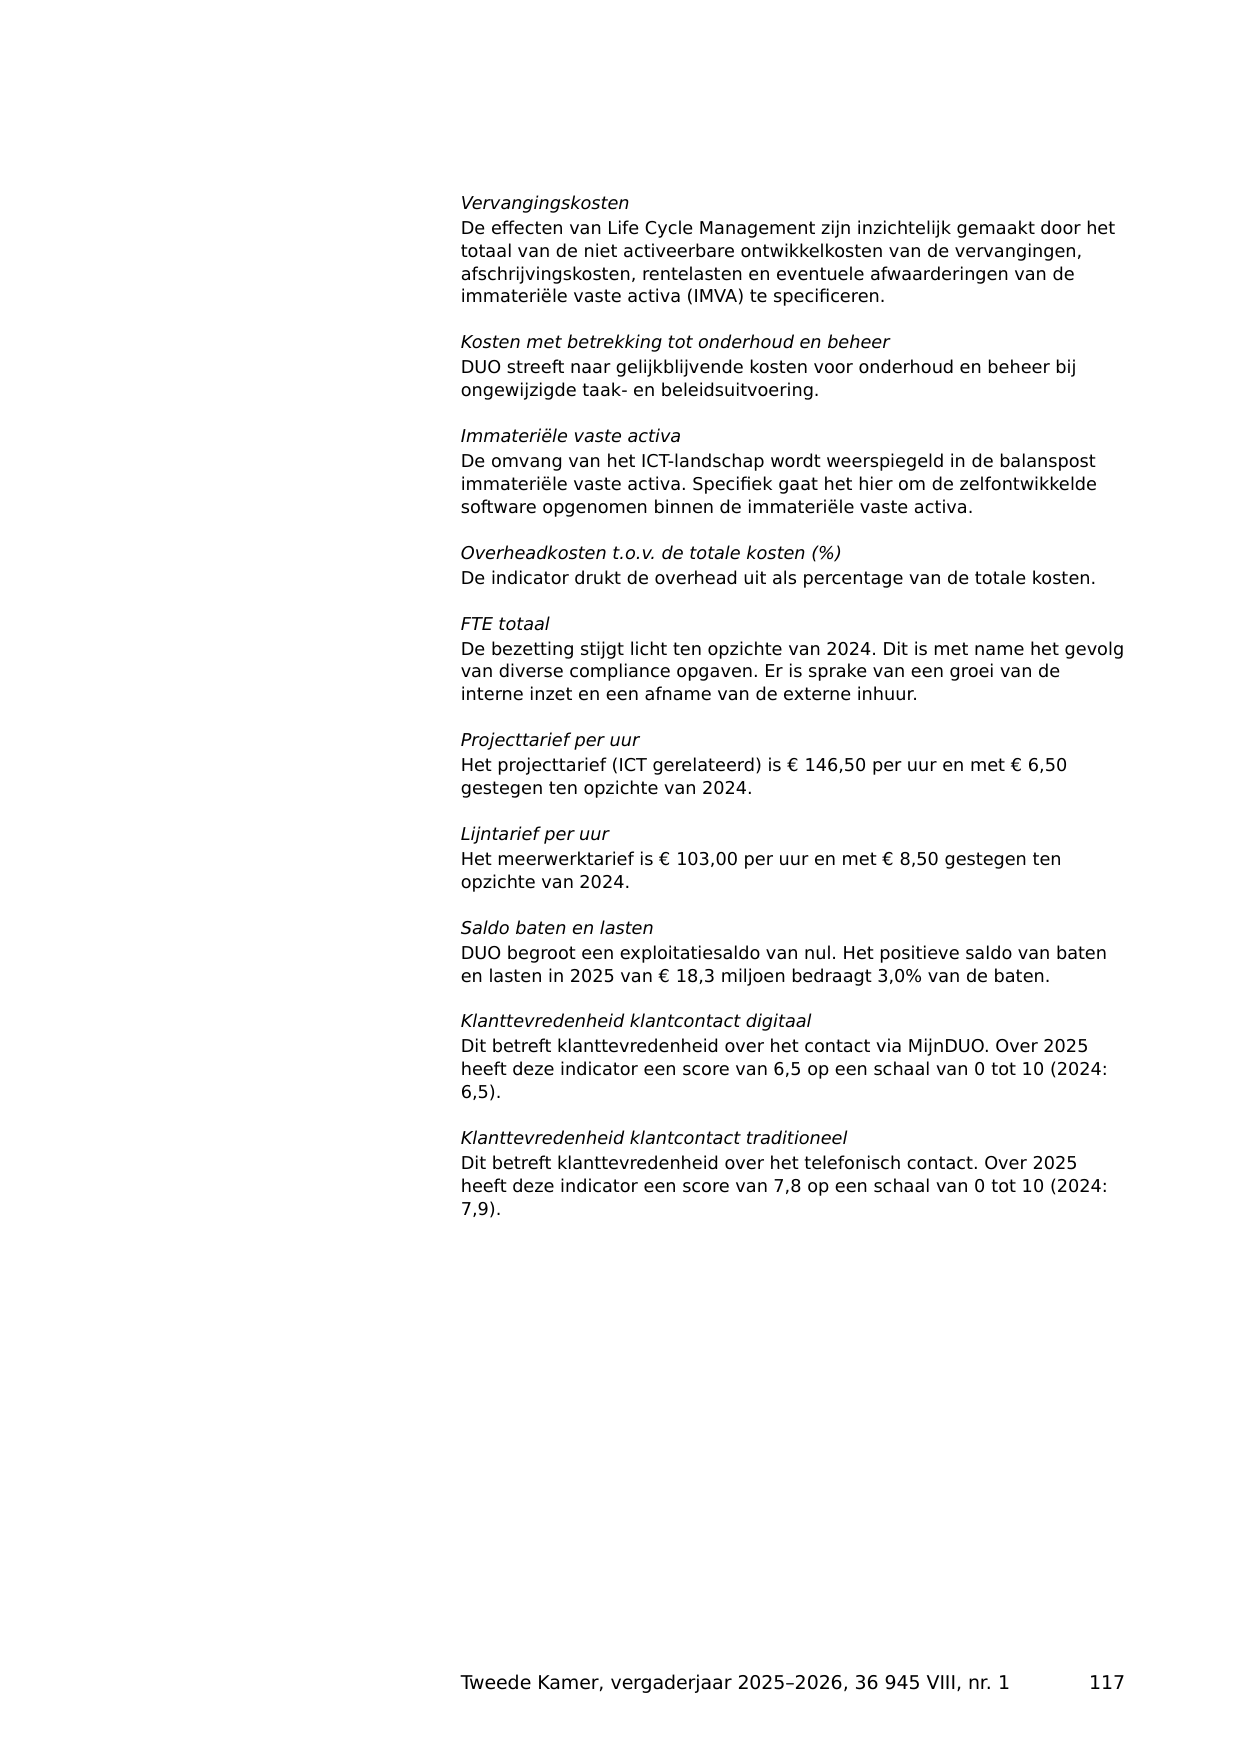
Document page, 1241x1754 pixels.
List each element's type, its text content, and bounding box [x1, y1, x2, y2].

text Kosten met betrekking tot onderhoud en beheer [461, 330, 1125, 353]
text Overheadkosten t.o.v. de totale kosten (%) [461, 541, 1125, 564]
text Lijntarief per uur [461, 822, 1125, 845]
text Dit betreft klanttevredenheid over het telefonisch contact. Over 2025 heeft deze indicator een score van 7,8 op een schaal van 0 tot 10 (2024: 7,9). [461, 1151, 1125, 1220]
text Projecttarief per uur [461, 728, 1125, 751]
text De omvang van het ICT-landschap wordt weerspiegeld in de balanspost immateriële vaste activa. Specifiek gaat het hier om de zelfontwikkelde software opgenomen binnen de immateriële vaste activa. [461, 449, 1125, 518]
text De effecten van Life Cycle Management zijn inzichtelijk gemaakt door het totaal van de niet activeerbare ontwikkelkosten van de vervangingen, afschrijvingskosten, rentelasten en eventuele afwaarderingen van de immateriële vaste activa (IMVA) te specificeren. [461, 216, 1125, 307]
text Dit betreft klanttevredenheid over het contact via MijnDUO. Over 2025 heeft deze indicator een score van 6,5 op een schaal van 0 tot 10 (2024: 6,5). [461, 1034, 1125, 1103]
text De indicator drukt de overhead uit als percentage van de totale kosten. [461, 566, 1125, 589]
text Het meerwerktarief is € 103,00 per uur en met € 8,50 gestegen ten opzichte van 2024. [461, 847, 1125, 893]
text Saldo baten en lasten [461, 916, 1125, 939]
text Klanttevredenheid klantcontact digitaal [461, 1009, 1125, 1032]
text DUO streeft naar gelijkblijvende kosten voor onderhoud en beheer bij ongewijzigde taak- en beleidsuitvoering. [461, 355, 1125, 401]
text Immateriële vaste activa [461, 424, 1125, 447]
text Klanttevredenheid klantcontact traditioneel [461, 1126, 1125, 1149]
text Het projecttarief (ICT gerelateerd) is € 146,50 per uur en met € 6,50 gestegen ten opzichte van 2024. [461, 753, 1125, 799]
text Vervangingskosten [461, 191, 1125, 214]
text FTE totaal [461, 612, 1125, 634]
text De bezetting stijgt licht ten opzichte van 2024. Dit is met name het gevolg van diverse compliance opgaven. Er is sprake van een groei van de interne inzet en een afname van de externe inhuur. [461, 637, 1125, 705]
text DUO begroot een exploitatiesaldo van nul. Het positieve saldo van baten en lasten in 2025 van € 18,3 miljoen bedraagt 3,0% van de baten. [461, 941, 1125, 987]
